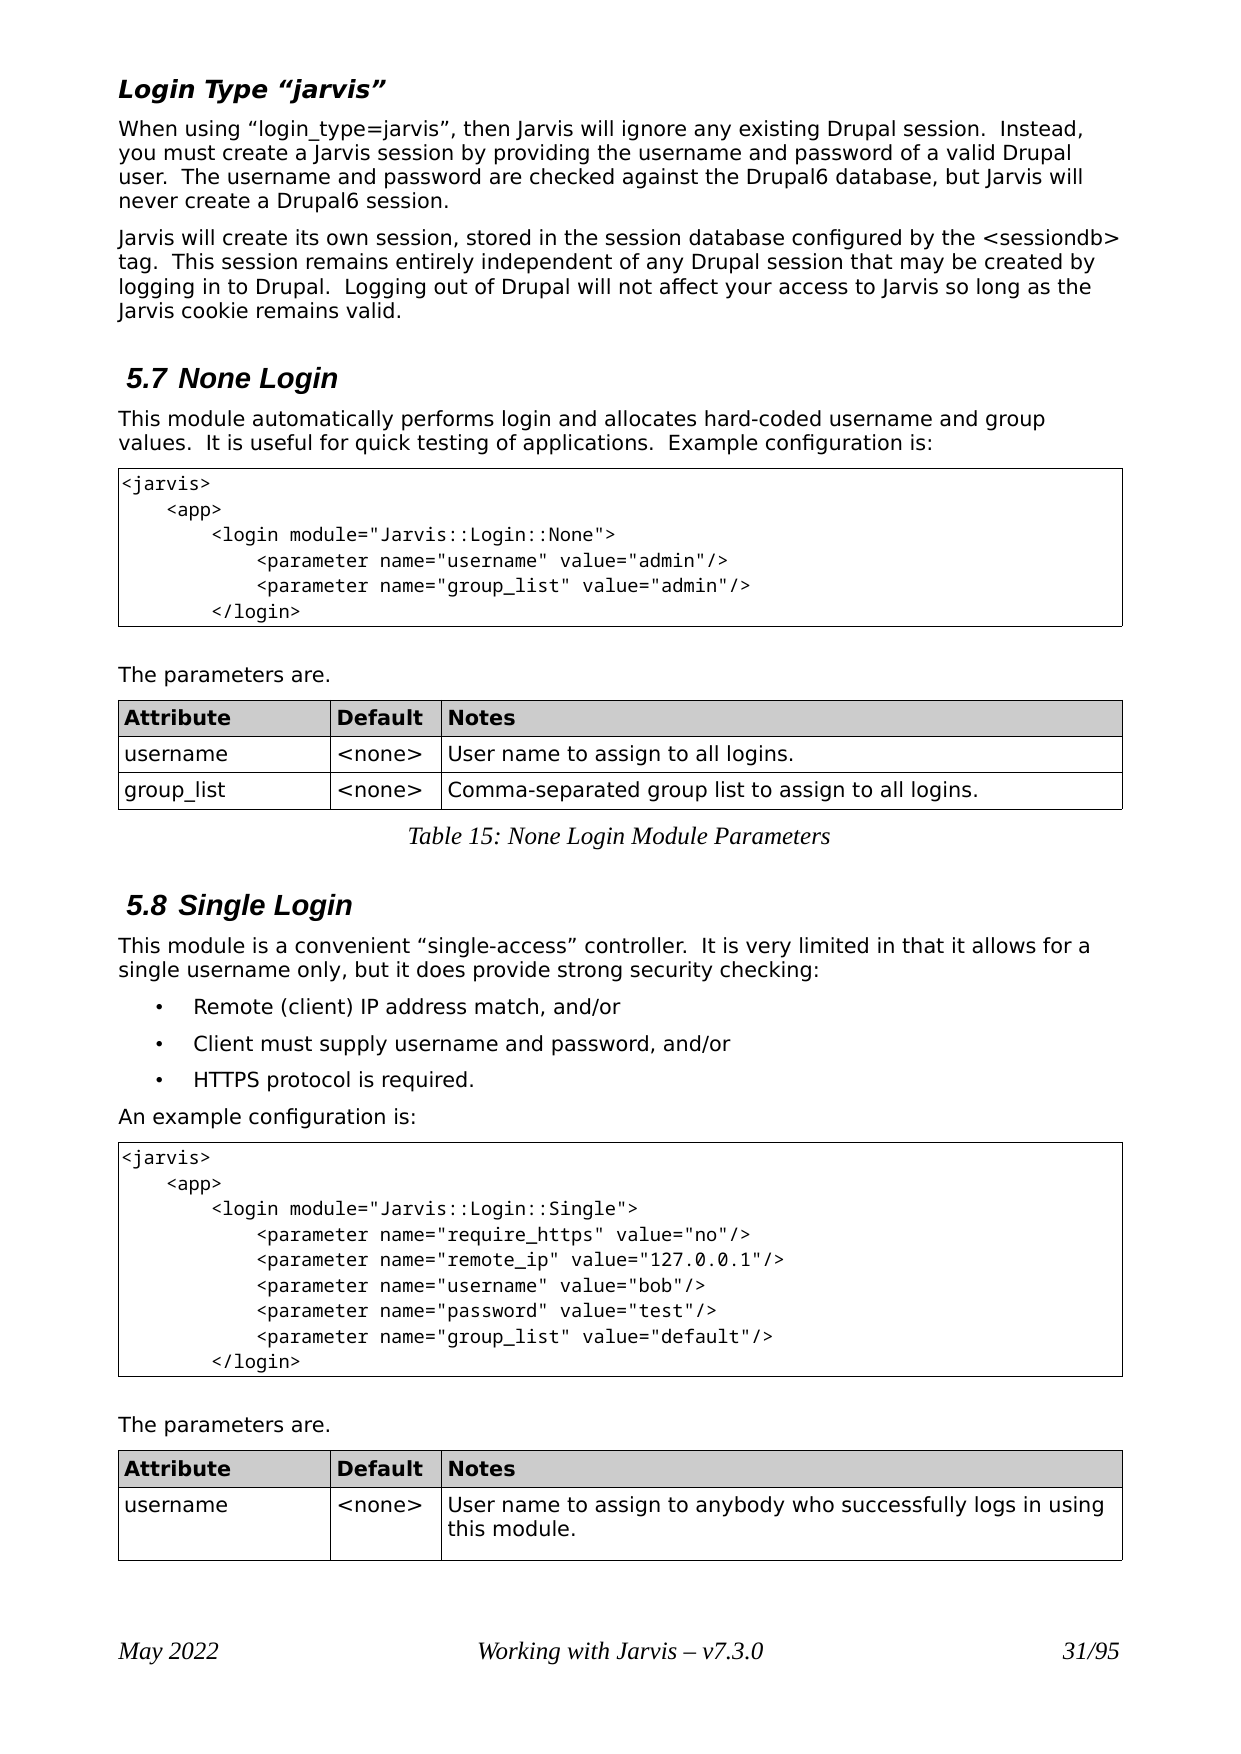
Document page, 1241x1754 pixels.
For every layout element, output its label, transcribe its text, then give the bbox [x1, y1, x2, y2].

text <parameter name="remote_ip" value="127.0.0.1"/> [119, 1244, 1122, 1269]
subtitle Login Type “jarvis” [118, 75, 1122, 104]
text <login module="Jarvis::Login::Single"> [119, 1193, 1122, 1218]
text <parameter name="group_list" value="admin"/> [119, 570, 1122, 595]
list Remote (client) IP address match, and/or [156, 995, 1122, 1019]
text </login> [119, 595, 1122, 626]
table_cell username [119, 737, 330, 772]
text </login> [119, 1346, 1122, 1376]
text Jarvis will create its own session, stored in the session database configured by the <sessiondb> tag. This session remains entirely independent of any Drupal session that may be created by logging in to Drupal. Logging out of Drupal will not affect your access to Jarvis so long as the Jarvis cookie remains valid. [118, 226, 1122, 323]
table_header Attribute [119, 701, 330, 736]
text When using “login_type=jarvis”, then Jarvis will ignore any existing Drupal session. Instead, you must create a Jarvis session by providing the username and password of a valid Drupal user. The username and password are checked against the Drupal6 database, but Jarvis will never create a Drupal6 session. [118, 117, 1122, 214]
text <parameter name="password" value="test"/> [119, 1295, 1122, 1321]
text The parameters are. [118, 1413, 1122, 1438]
subtitle None Login [118, 361, 1122, 394]
text <jarvis> [119, 1143, 1122, 1167]
table_cell Comma-separated group list to assign to all logins. [442, 773, 1122, 808]
text <jarvis> [119, 469, 1122, 493]
table_header Default [331, 1451, 441, 1487]
text <app> [119, 1167, 1122, 1193]
text <parameter name="group_list" value="default"/> [119, 1321, 1122, 1346]
text This module is a convenient “single-access” controller. It is very limited in that it allows for a single username only, but it does provide strong security checking: [118, 934, 1122, 982]
table_cell User name to assign to all logins. [442, 737, 1122, 772]
table_cell <none> [331, 773, 441, 808]
text <parameter name="username" value="bob"/> [119, 1269, 1122, 1295]
text <login module="Jarvis::Login::None"> [119, 519, 1122, 544]
table_cell group_list [119, 773, 330, 808]
table_cell <none> [331, 1488, 441, 1559]
text An example configuration is: [118, 1105, 1122, 1129]
table_header Default [331, 701, 441, 736]
text <parameter name="username" value="admin"/> [119, 544, 1122, 570]
list HTTPS protocol is required. [156, 1068, 1122, 1093]
text This module automatically performs login and allocates hard-coded username and group values. It is useful for quick testing of applications. Example configuration is: [118, 407, 1122, 455]
list Client must supply username and password, and/or [156, 1032, 1122, 1056]
table_header Attribute [119, 1451, 330, 1487]
text <app> [119, 493, 1122, 519]
table_cell User name to assign to anybody who successfully logs in using this module. [442, 1488, 1122, 1559]
text Table 15: None Login Module Parameters [118, 821, 1122, 850]
subtitle Single Login [118, 888, 1122, 921]
table_header Notes [442, 1451, 1122, 1487]
text The parameters are. [118, 663, 1122, 687]
table_cell username [119, 1488, 330, 1559]
text <parameter name="require_https" value="no"/> [119, 1218, 1122, 1244]
table_header Notes [442, 701, 1122, 736]
table_cell <none> [331, 737, 441, 772]
